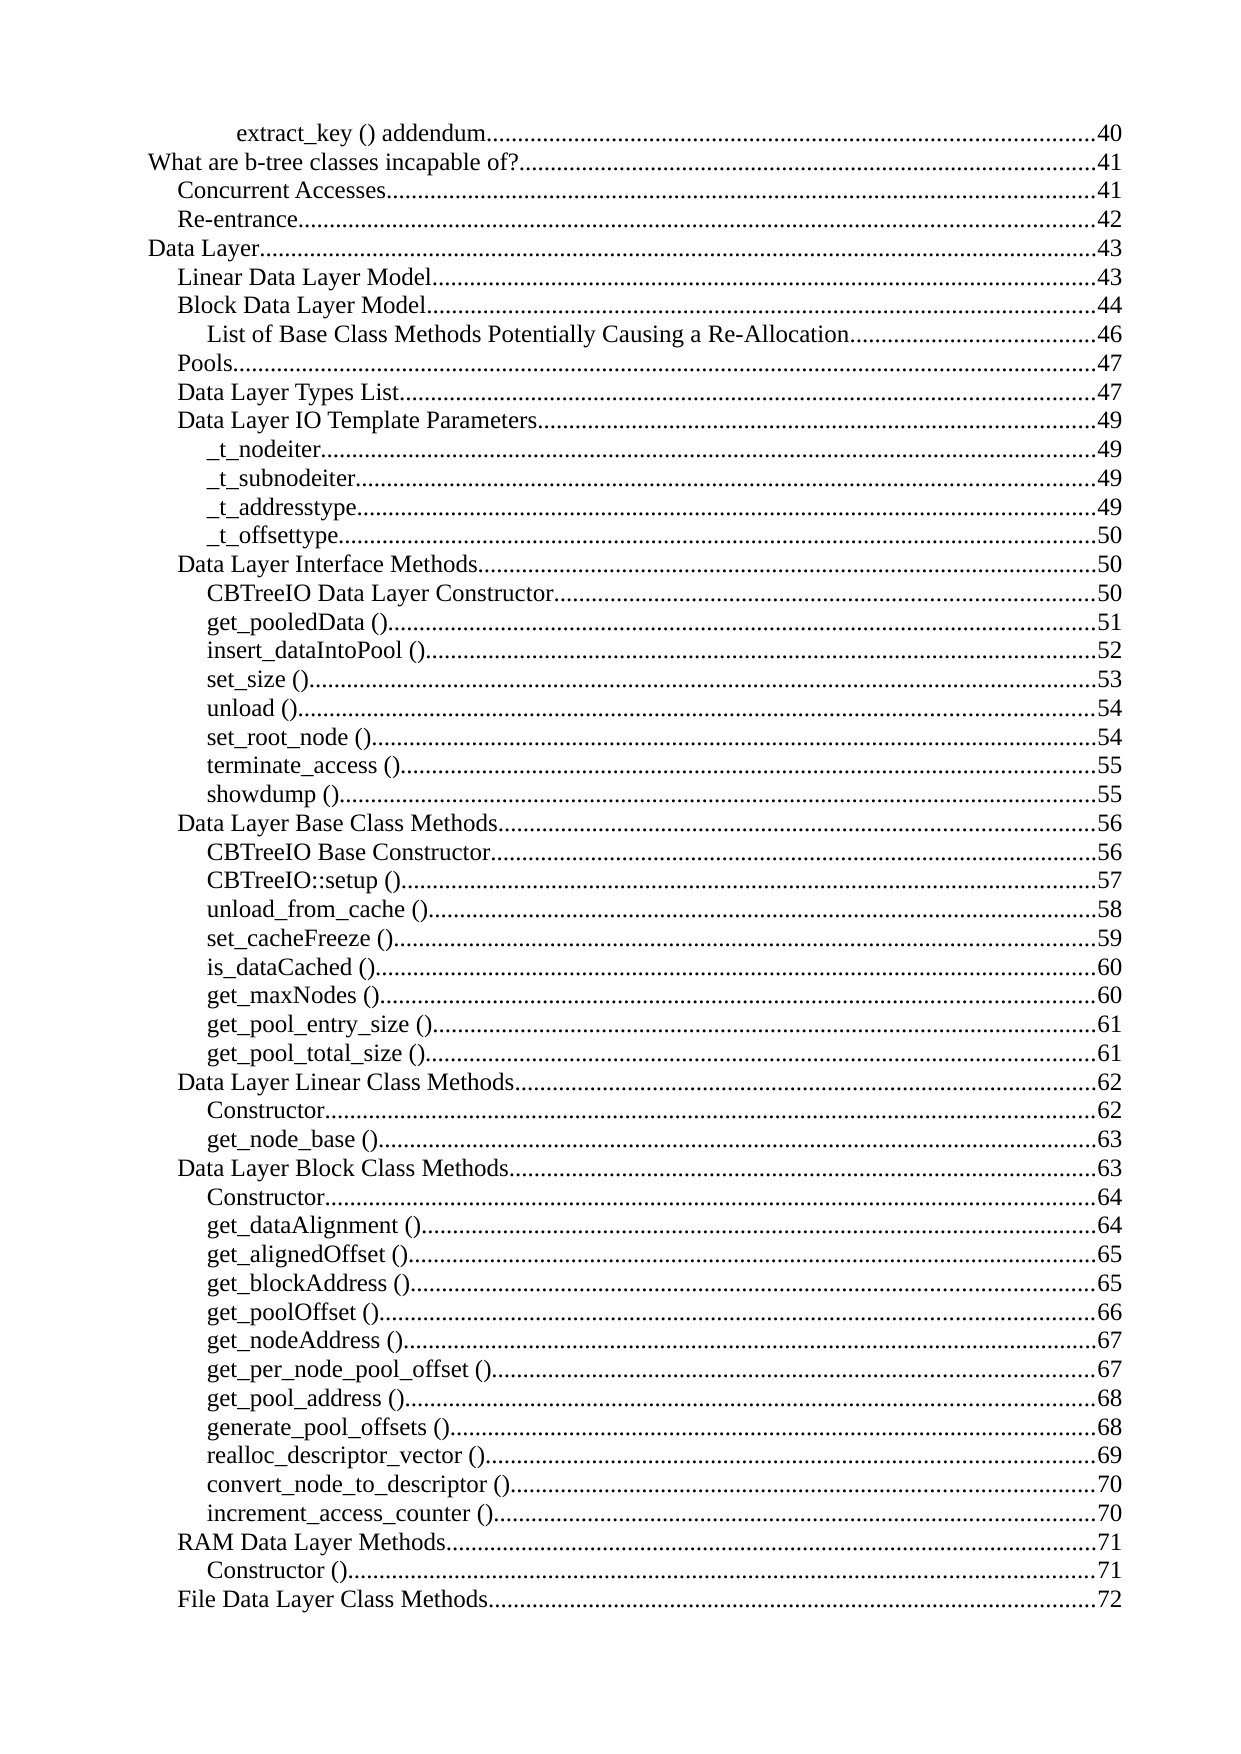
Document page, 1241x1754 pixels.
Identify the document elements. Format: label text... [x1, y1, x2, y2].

text unload_from_cache () 58 [207, 894, 1122, 923]
text Data Layer Base Class Methods 56 [177, 808, 1122, 837]
text insert_dataIntoPool () 52 [207, 636, 1122, 664]
text get_poolOffset () 66 [207, 1297, 1122, 1326]
text File Data Layer Class Methods 72 [177, 1584, 1122, 1613]
text Data Layer Block Class Methods 63 [177, 1153, 1122, 1182]
text is_dataCached () 60 [207, 952, 1122, 981]
text get_pool_entry_size () 61 [207, 1009, 1122, 1038]
text generate_pool_offsets () 68 [207, 1412, 1122, 1441]
text set_size () 53 [207, 664, 1122, 693]
text set_root_node () 54 [207, 722, 1122, 751]
text increment_access_counter () 70 [207, 1498, 1122, 1527]
text terminate_access () 55 [207, 751, 1122, 779]
text get_dataAlignment () 64 [207, 1211, 1122, 1239]
text _t_offsettype 50 [207, 521, 1122, 549]
text Data Layer IO Template Parameters 49 [177, 406, 1122, 434]
text get_per_node_pool_offset () 67 [207, 1354, 1122, 1383]
text get_pooledData () 51 [207, 607, 1122, 636]
text CBTreeIO Base Constructor 56 [207, 837, 1122, 866]
text get_blockAddress () 65 [207, 1268, 1122, 1297]
text List of Base Class Methods Potentially Causing a Re-Allocation 46 [207, 319, 1122, 348]
text convert_node_to_descriptor () 70 [207, 1469, 1122, 1498]
text RAM Data Layer Methods 71 [177, 1527, 1122, 1556]
text Constructor () 71 [207, 1556, 1122, 1584]
text Re-entrance 42 [177, 204, 1122, 233]
text showdump () 55 [207, 779, 1122, 808]
text realloc_descriptor_vector () 69 [207, 1441, 1122, 1469]
text Pools 47 [177, 348, 1122, 377]
text Constructor 64 [207, 1182, 1122, 1211]
text get_alignedOffset () 65 [207, 1239, 1122, 1268]
text unload () 54 [207, 693, 1122, 722]
text _t_addresstype 49 [207, 492, 1122, 521]
text Constructor 62 [207, 1096, 1122, 1124]
text Linear Data Layer Model 43 [177, 262, 1122, 291]
text set_cacheFreeze () 59 [207, 923, 1122, 952]
text CBTreeIO::setup () 57 [207, 866, 1122, 894]
text CBTreeIO Data Layer Constructor 50 [207, 578, 1122, 607]
text What are b-tree classes incapable of? 41 [148, 147, 1122, 176]
text Data Layer Interface Methods 50 [177, 549, 1122, 578]
text _t_nodeiter 49 [207, 434, 1122, 463]
text Data Layer Types List 47 [177, 377, 1122, 406]
text get_pool_address () 68 [207, 1383, 1122, 1412]
text get_maxNodes () 60 [207, 981, 1122, 1009]
text get_node_base () 63 [207, 1124, 1122, 1153]
text get_nodeAddress () 67 [207, 1326, 1122, 1354]
text Concurrent Accesses 41 [177, 176, 1122, 204]
text Block Data Layer Model 44 [177, 291, 1122, 319]
text Data Layer 43 [148, 233, 1122, 262]
text _t_subnodeiter 49 [207, 463, 1122, 492]
text Data Layer Linear Class Methods 62 [177, 1067, 1122, 1096]
text extract_key () addendum 40 [236, 118, 1122, 147]
text get_pool_total_size () 61 [207, 1038, 1122, 1067]
